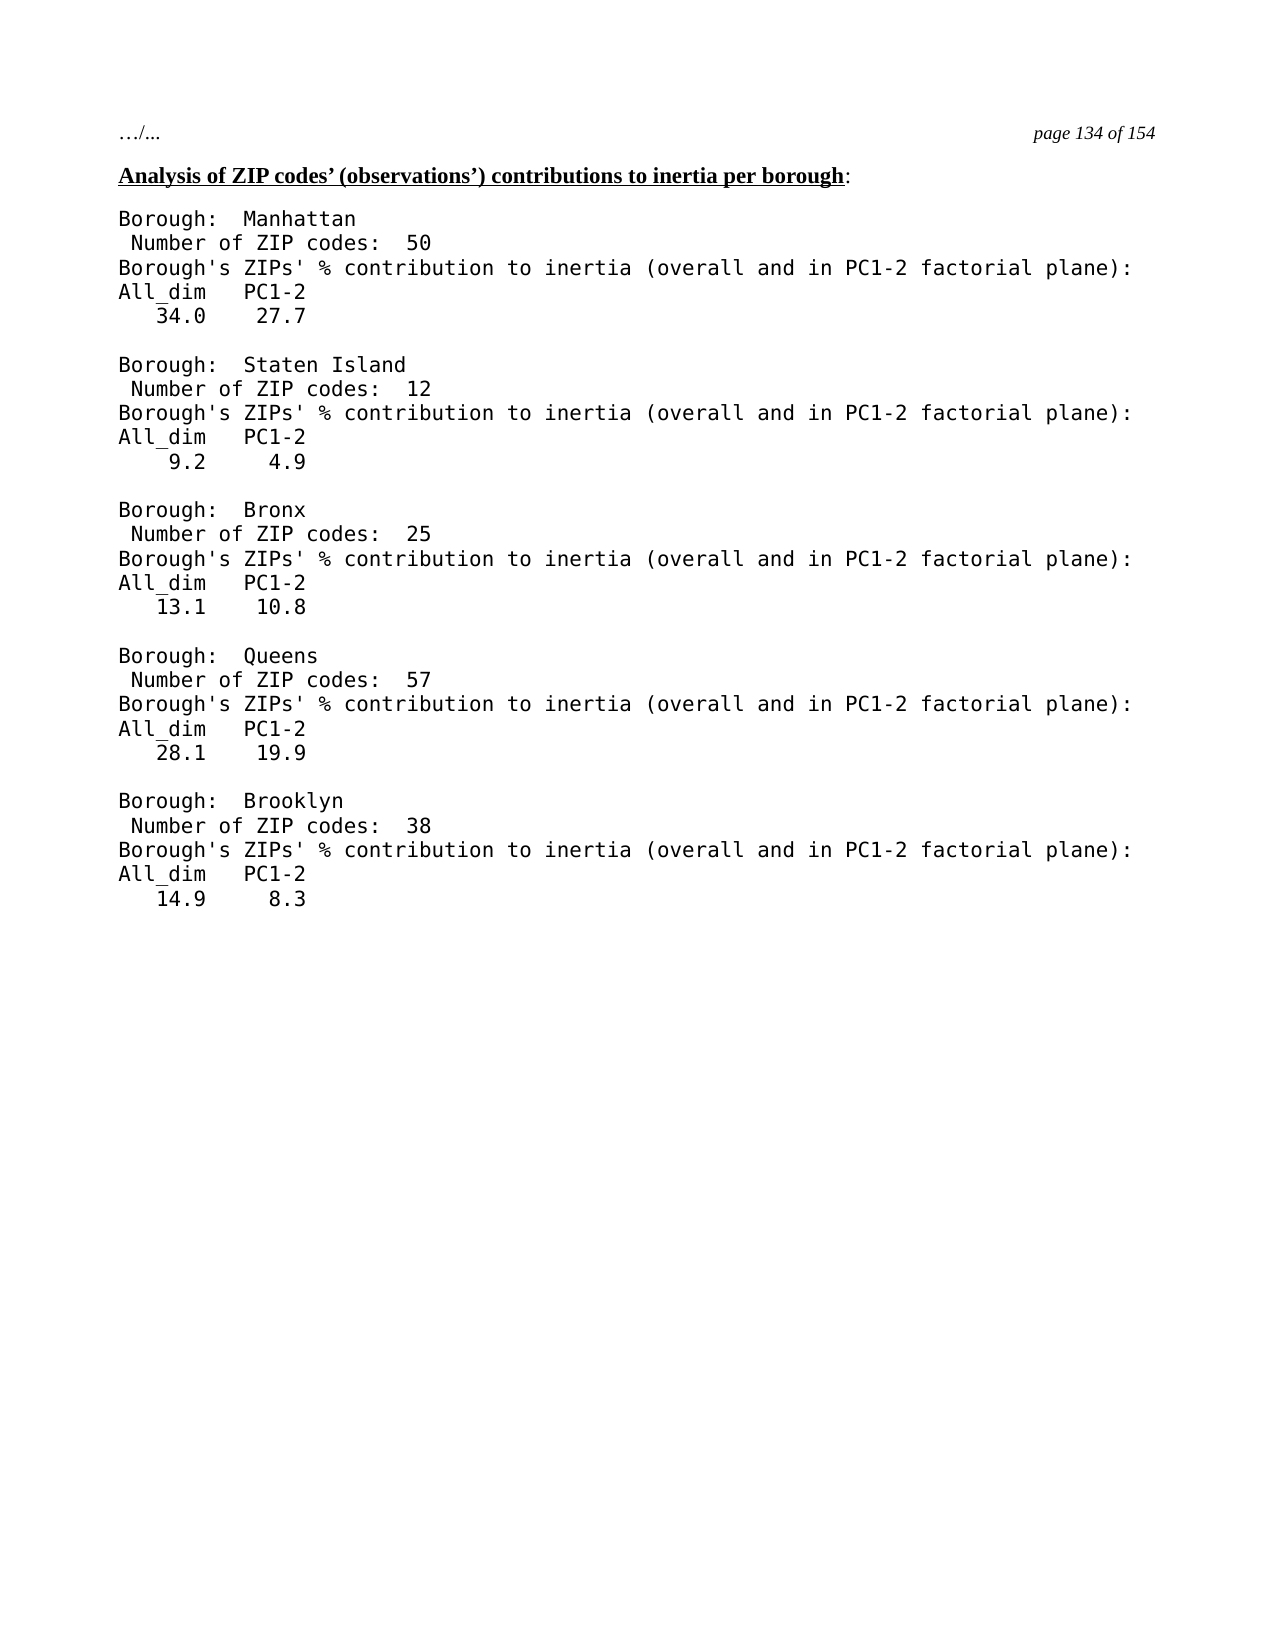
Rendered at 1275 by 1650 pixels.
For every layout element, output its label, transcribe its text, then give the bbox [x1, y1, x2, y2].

text All_dim PC1-2 [118, 862, 1157, 887]
text All_dim PC1-2 [118, 280, 1157, 304]
text Number of ZIP codes: 25 [118, 522, 1157, 547]
text Analysis of ZIP codes’ (observations’) contributions to inertia per borough: [118, 162, 1157, 188]
text Borough's ZIPs' % contribution to inertia (overall and in PC1-2 factorial plane): [118, 692, 1157, 717]
text Borough's ZIPs' % contribution to inertia (overall and in PC1-2 factorial plane): [118, 401, 1157, 425]
text Borough's ZIPs' % contribution to inertia (overall and in PC1-2 factorial plane): [118, 256, 1157, 280]
text All_dim PC1-2 [118, 571, 1157, 595]
text 28.1 19.9 [118, 741, 1157, 765]
text Borough: Queens [118, 644, 1157, 668]
text Borough's ZIPs' % contribution to inertia (overall and in PC1-2 factorial plane): [118, 547, 1157, 571]
text 9.2 4.9 [118, 450, 1157, 474]
text Borough: Manhattan [118, 207, 1157, 231]
text Number of ZIP codes: 50 [118, 231, 1157, 256]
text Borough: Bronx [118, 498, 1157, 522]
text Borough's ZIPs' % contribution to inertia (overall and in PC1-2 factorial plane): [118, 838, 1157, 862]
text Number of ZIP codes: 38 [118, 814, 1157, 838]
text 14.9 8.3 [118, 887, 1157, 911]
text All_dim PC1-2 [118, 717, 1157, 741]
text Borough: Staten Island [118, 353, 1157, 377]
text 13.1 10.8 [118, 595, 1157, 619]
text Number of ZIP codes: 12 [118, 377, 1157, 401]
text Borough: Brooklyn [118, 789, 1157, 814]
text All_dim PC1-2 [118, 425, 1157, 450]
text Number of ZIP codes: 57 [118, 668, 1157, 692]
text 34.0 27.7 [118, 304, 1157, 328]
